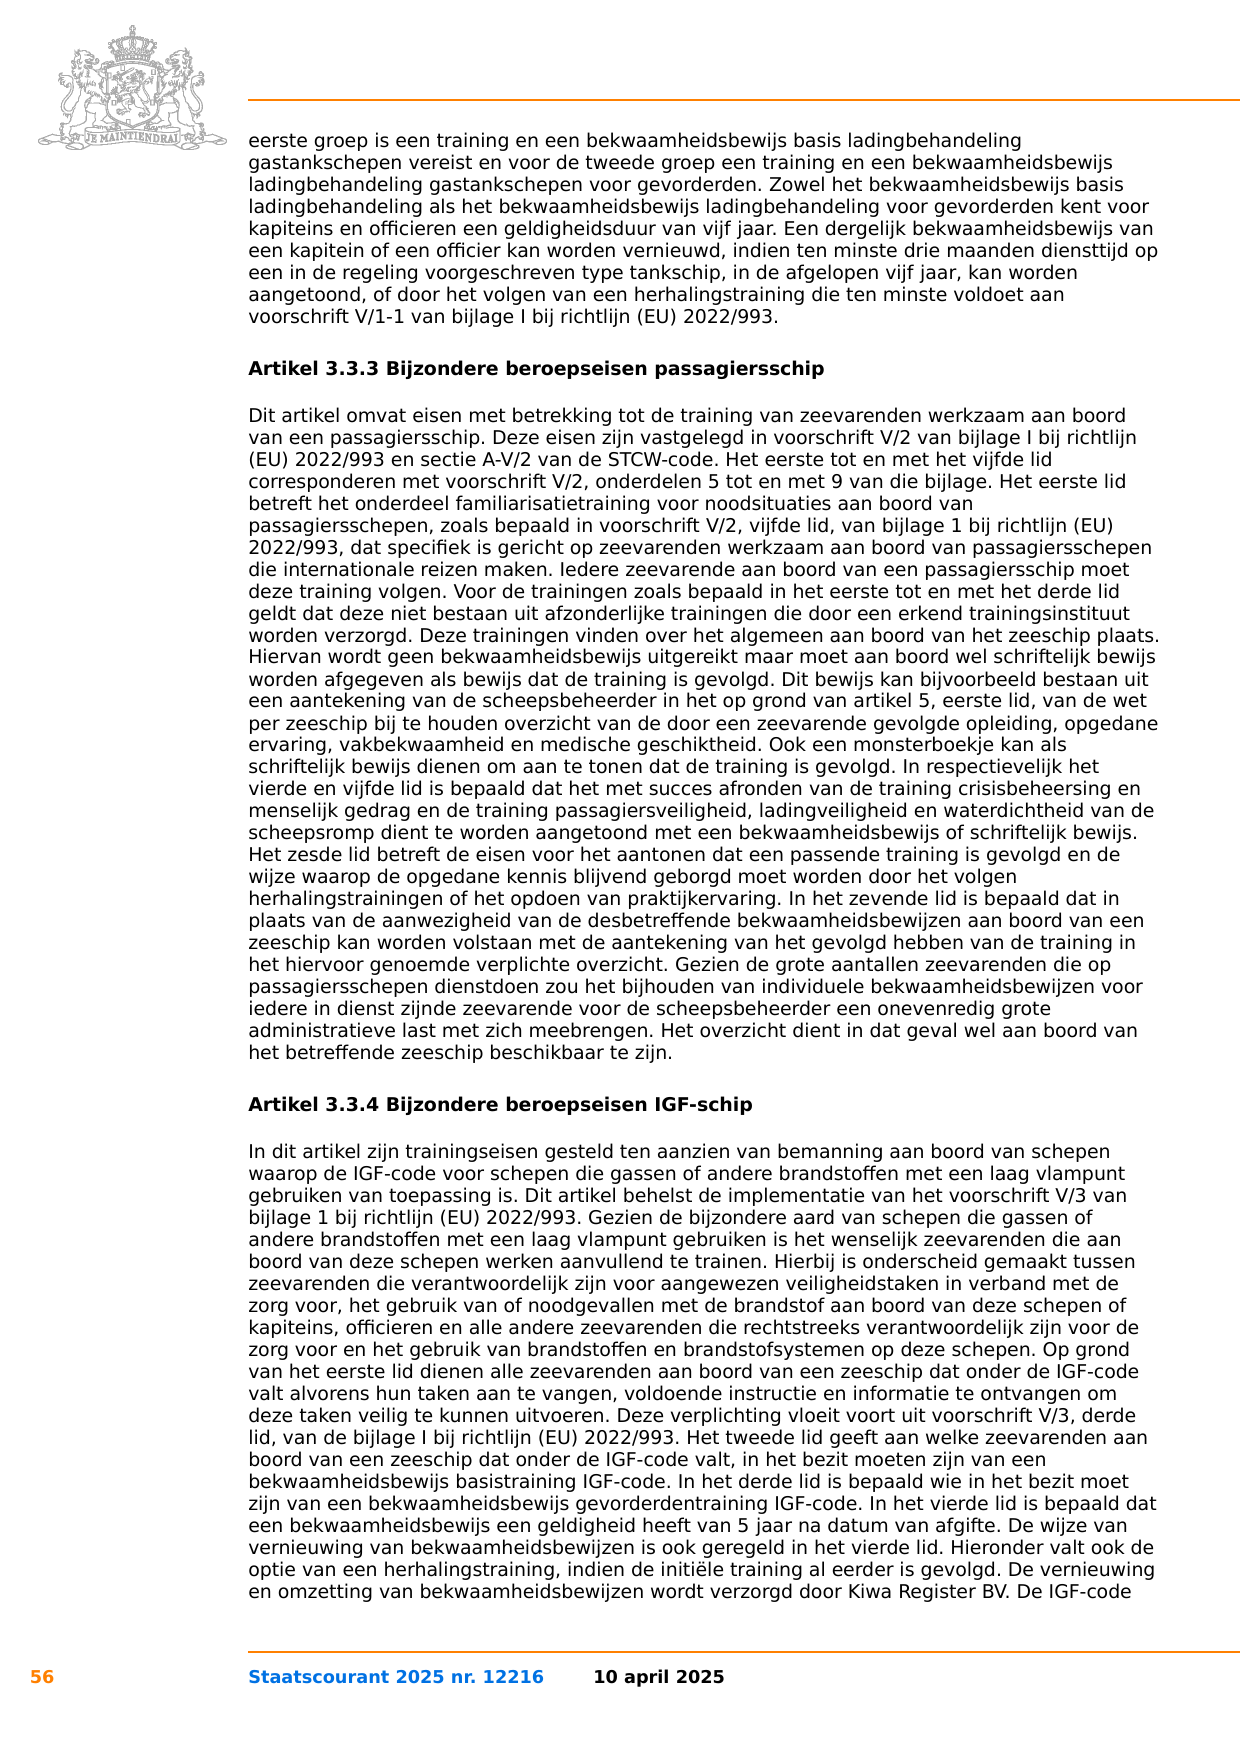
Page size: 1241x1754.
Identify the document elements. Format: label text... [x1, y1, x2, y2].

picture [38, 25, 227, 150]
subtitle Artikel 3.3.4 Bijzondere beroepseisen IGF-schip [248, 1094, 1163, 1116]
subtitle Artikel 3.3.3 Bijzondere beroepseisen passagiersschip [248, 358, 1163, 380]
text In dit artikel zijn trainingseisen gesteld ten aanzien van bemanning aan boord van schepen waarop de IGF-code voor schepen die gassen of andere brandstoffen met een laag vlampunt gebruiken van toepassing is. Dit artikel behelst de implementatie van het voorschrift V/3 van bijlage 1 bij richtlijn (EU) 2022/993. Gezien de bijzondere aard van schepen die gassen of andere brandstoffen met een laag vlampunt gebruiken is het wenselijk zeevarenden die aan boord van deze schepen werken aanvullend te trainen. Hierbij is onderscheid gemaakt tussen zeevarenden die verantwoordelijk zijn voor aangewezen veiligheidstaken in verband met de zorg voor, het gebruik van of noodgevallen met de brandstof aan boord van deze schepen of kapiteins, officieren en alle andere zeevarenden die rechtstreeks verantwoordelijk zijn voor de zorg voor en het gebruik van brandstoffen en brandstofsystemen op deze schepen. Op grond van het eerste lid dienen alle zeevarenden aan boord van een zeeschip dat onder de IGF-code valt alvorens hun taken aan te vangen, voldoende instructie en informatie te ontvangen om deze taken veilig te kunnen uitvoeren. Deze verplichting vloeit voort uit voorschrift V/3, derde lid, van de bijlage I bij richtlijn (EU) 2022/993. Het tweede lid geeft aan welke zeevarenden aan boord van een zeeschip dat onder de IGF-code valt, in het bezit moeten zijn van een bekwaamheidsbewijs basistraining IGF-code. In het derde lid is bepaald wie in het bezit moet zijn van een bekwaamheidsbewijs gevorderdentraining IGF-code. In het vierde lid is bepaald dat een bekwaamheidsbewijs een geldigheid heeft van 5 jaar na datum van afgifte. De wijze van vernieuwing van bekwaamheidsbewijzen is ook geregeld in het vierde lid. Hieronder valt ook de optie van een herhalingstraining, indien de initiële training al eerder is gevolgd. De vernieuwing en omzetting van bekwaamheidsbewijzen wordt verzorgd door Kiwa Register BV. De IGF-code [248, 1141, 1163, 1603]
text Dit artikel omvat eisen met betrekking tot de training van zeevarenden werkzaam aan boord van een passagiersschip. Deze eisen zijn vastgelegd in voorschrift V/2 van bijlage I bij richtlijn (EU) 2022/993 en sectie A-V/2 van de STCW-code. Het eerste tot en met het vijfde lid corresponderen met voorschrift V/2, onderdelen 5 tot en met 9 van die bijlage. Het eerste lid betreft het onderdeel familiarisatietraining voor noodsituaties aan boord van passagiersschepen, zoals bepaald in voorschrift V/2, vijfde lid, van bijlage 1 bij richtlijn (EU) 2022/993, dat specifiek is gericht op zeevarenden werkzaam aan boord van passagiersschepen die internationale reizen maken. Iedere zeevarende aan boord van een passagiersschip moet deze training volgen. Voor de trainingen zoals bepaald in het eerste tot en met het derde lid geldt dat deze niet bestaan uit afzonderlijke trainingen die door een erkend trainingsinstituut worden verzorgd. Deze trainingen vinden over het algemeen aan boord van het zeeschip plaats. Hiervan wordt geen bekwaamheidsbewijs uitgereikt maar moet aan boord wel schriftelijk bewijs worden afgegeven als bewijs dat de training is gevolgd. Dit bewijs kan bijvoorbeeld bestaan uit een aantekening van de scheepsbeheerder in het op grond van artikel 5, eerste lid, van de wet per zeeschip bij te houden overzicht van de door een zeevarende gevolgde opleiding, opgedane ervaring, vakbekwaamheid en medische geschiktheid. Ook een monsterboekje kan als schriftelijk bewijs dienen om aan te tonen dat de training is gevolgd. In respectievelijk het vierde en vijfde lid is bepaald dat het met succes afronden van de training crisisbeheersing en menselijk gedrag en de training passagiersveiligheid, ladingveiligheid en waterdichtheid van de scheepsromp dient te worden aangetoond met een bekwaamheidsbewijs of schriftelijk bewijs. Het zesde lid betreft de eisen voor het aantonen dat een passende training is gevolgd en de wijze waarop de opgedane kennis blijvend geborgd moet worden door het volgen herhalingstrainingen of het opdoen van praktijkervaring. In het zevende lid is bepaald dat in plaats van de aanwezigheid van de desbetreffende bekwaamheidsbewijzen aan boord van een zeeschip kan worden volstaan met de aantekening van het gevolgd hebben van de training in het hiervoor genoemde verplichte overzicht. Gezien de grote aantallen zeevarenden die op passagiersschepen dienstdoen zou het bijhouden van individuele bekwaamheidsbewijzen voor iedere in dienst zijnde zeevarende voor de scheepsbeheerder een onevenredig grote administratieve last met zich meebrengen. Het overzicht dient in dat geval wel aan boord van het betreffende zeeschip beschikbaar te zijn. [248, 405, 1163, 1064]
text eerste groep is een training en een bekwaamheidsbewijs basis ladingbehandeling gastankschepen vereist en voor de tweede groep een training en een bekwaamheidsbewijs ladingbehandeling gastankschepen voor gevorderden. Zowel het bekwaamheidsbewijs basis ladingbehandeling als het bekwaamheidsbewijs ladingbehandeling voor gevorderden kent voor kapiteins en officieren een geldigheidsduur van vijf jaar. Een dergelijk bekwaamheidsbewijs van een kapitein of een officier kan worden vernieuwd, indien ten minste drie maanden diensttijd op een in de regeling voorgeschreven type tankschip, in de afgelopen vijf jaar, kan worden aangetoond, of door het volgen van een herhalingstraining die ten minste voldoet aan voorschrift V/1-1 van bijlage I bij richtlijn (EU) 2022/993. [248, 130, 1163, 328]
